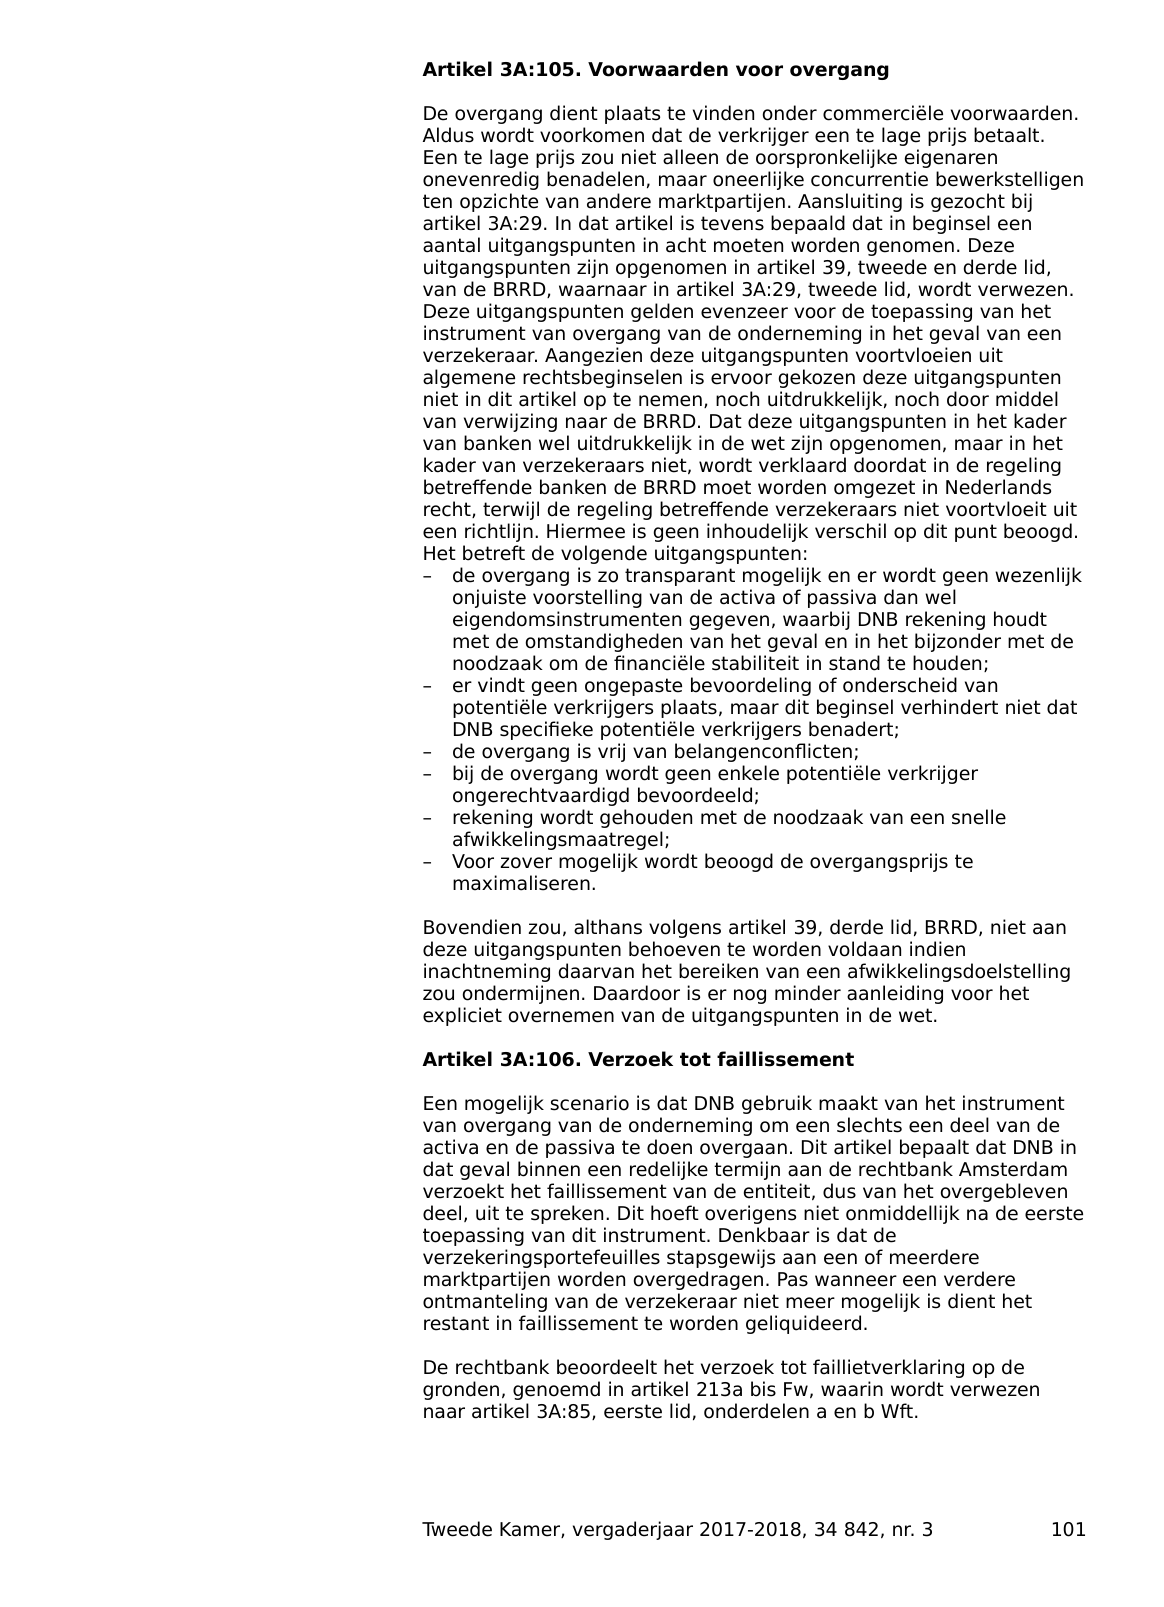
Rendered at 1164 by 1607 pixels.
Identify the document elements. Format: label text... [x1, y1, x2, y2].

text Een mogelijk scenario is dat DNB gebruik maakt van het instrument van overgang van de onderneming om een slechts een deel van de activa en de passiva te doen overgaan. Dit artikel bepaalt dat DNB in dat geval binnen een redelijke termijn aan de rechtbank Amsterdam verzoekt het faillissement van de entiteit, dus van het overgebleven deel, uit te spreken. Dit hoeft overigens niet onmiddellijk na de eerste toepassing van dit instrument. Denkbaar is dat de verzekeringsportefeuilles stapsgewijs aan een of meerdere marktpartijen worden overgedragen. Pas wanneer een verdere ontmanteling van de verzekeraar niet meer mogelijk is dient het restant in faillissement te worden geliquideerd. [422, 1093, 1087, 1335]
text – de overgang is zo transparant mogelijk en er wordt geen wezenlijk onjuiste voorstelling van de activa of passiva dan wel eigendomsinstrumenten gegeven, waarbij DNB rekening houdt met de omstandigheden van het geval en in het bijzonder met de noodzaak om de financiële stabiliteit in stand te houden; [422, 565, 1087, 675]
text De overgang dient plaats te vinden onder commerciële voorwaarden. Aldus wordt voorkomen dat de verkrijger een te lage prijs betaalt. Een te lage prijs zou niet alleen de oorspronkelijke eigenaren onevenredig benadelen, maar oneerlijke concurrentie bewerkstelligen ten opzichte van andere marktpartijen. Aansluiting is gezocht bij artikel 3A:29. In dat artikel is tevens bepaald dat in beginsel een aantal uitgangspunten in acht moeten worden genomen. Deze uitgangspunten zijn opgenomen in artikel 39, tweede en derde lid, van de BRRD, waarnaar in artikel 3A:29, tweede lid, wordt verwezen. Deze uitgangspunten gelden evenzeer voor de toepassing van het instrument van overgang van de onderneming in het geval van een verzekeraar. Aangezien deze uitgangspunten voortvloeien uit algemene rechtsbeginselen is ervoor gekozen deze uitgangspunten niet in dit artikel op te nemen, noch uitdrukkelijk, noch door middel van verwijzing naar de BRRD. Dat deze uitgangspunten in het kader van banken wel uitdrukkelijk in de wet zijn opgenomen, maar in het kader van verzekeraars niet, wordt verklaard doordat in de regeling betreffende banken de BRRD moet worden omgezet in Nederlands recht, terwijl de regeling betreffende verzekeraars niet voortvloeit uit een richtlijn. Hiermee is geen inhoudelijk verschil op dit punt beoogd. Het betreft de volgende uitgangspunten: [422, 103, 1087, 565]
text – bij de overgang wordt geen enkele potentiële verkrijger ongerechtvaardigd bevoordeeld; [422, 763, 1087, 807]
text – rekening wordt gehouden met de noodzaak van een snelle afwikkelingsmaatregel; [422, 807, 1087, 851]
text – Voor zover mogelijk wordt beoogd de overgangsprijs te maximaliseren. [422, 851, 1087, 894]
subtitle Artikel 3A:106. Verzoek tot faillissement [422, 1049, 1087, 1071]
subtitle Artikel 3A:105. Voorwaarden voor overgang [422, 59, 1087, 81]
text – de overgang is vrij van belangenconflicten; [422, 741, 1087, 763]
text De rechtbank beoordeelt het verzoek tot faillietverklaring op de gronden, genoemd in artikel 213a bis Fw, waarin wordt verwezen naar artikel 3A:85, eerste lid, onderdelen a en b Wft. [422, 1357, 1087, 1423]
text Bovendien zou, althans volgens artikel 39, derde lid, BRRD, niet aan deze uitgangspunten behoeven te worden voldaan indien inachtneming daarvan het bereiken van een afwikkelingsdoelstelling zou ondermijnen. Daardoor is er nog minder aanleiding voor het expliciet overnemen van de uitgangspunten in de wet. [422, 917, 1087, 1027]
text – er vindt geen ongepaste bevoordeling of onderscheid van potentiële verkrijgers plaats, maar dit beginsel verhindert niet dat DNB specifieke potentiële verkrijgers benadert; [422, 675, 1087, 741]
